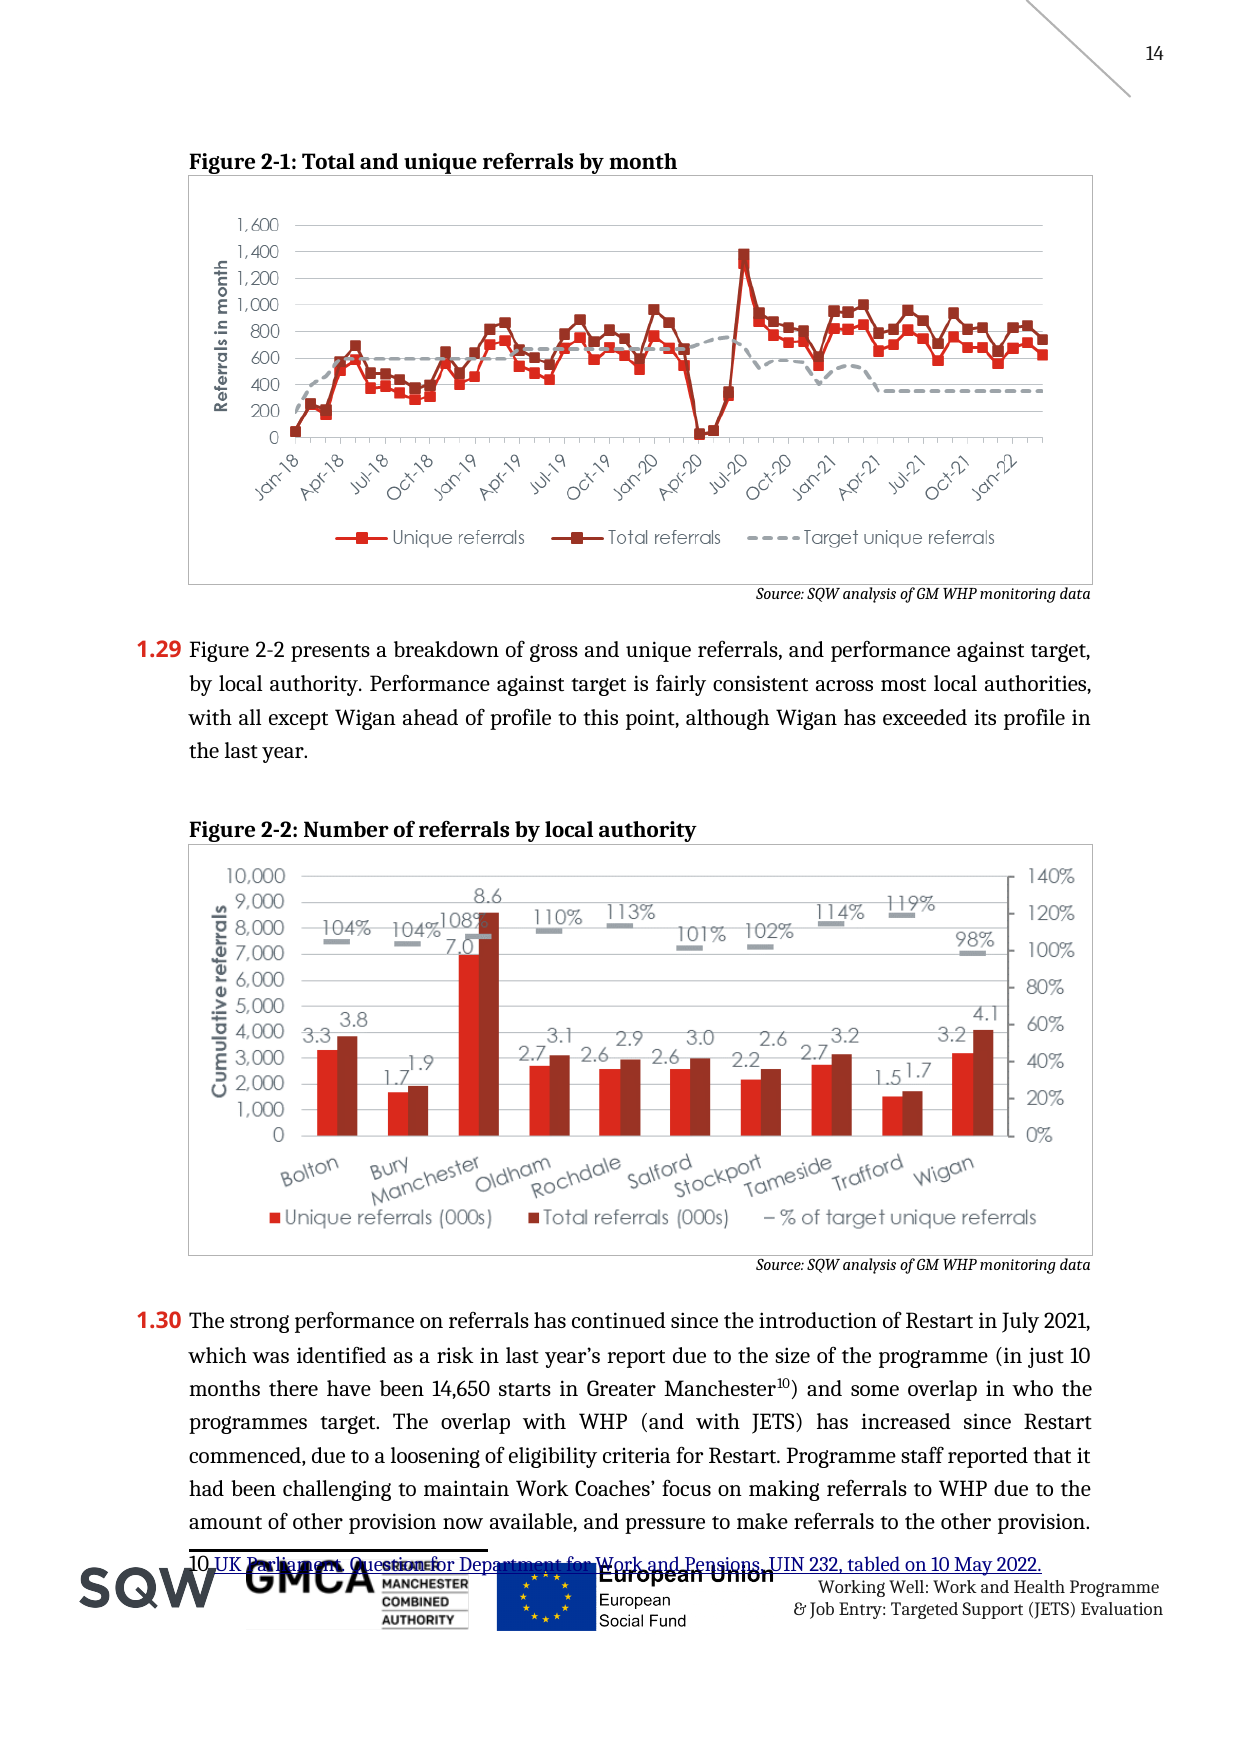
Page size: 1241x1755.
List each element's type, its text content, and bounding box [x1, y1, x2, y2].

text Figure 2‑1: Total and unique referrals by month [189, 142, 1093, 175]
list Figure 2‑2 presents a breakdown of gross and unique referrals, and performance against target, by local authority. Performance against target is fairly consistent across most local authorities, with all except Wigan ahead of profile to this point, although Wigan has exceeded its profile in the last year. [136, 631, 1093, 764]
list The strong performance on referrals has continued since the introduction of Restart in July 2021, which was identified as a risk in last year’s report due to the size of the programme (in just 10 months there have been 14,650 starts in Greater Manchester) and some overlap in who the programmes target. The overlap with WHP (and with JETS) has increased since Restart commenced, due to a loosening of eligibility criteria for Restart. Programme staff reported that it had been challenging to maintain Work Coaches’ focus on making referrals to WHP due to the amount of other provision now available, and pressure to make referrals to the other provision. [136, 1302, 1093, 1535]
text Figure 2‑2: Number of referrals by local authority [189, 810, 1093, 843]
table_header [189, 845, 1092, 1255]
table_header [189, 176, 1092, 584]
text Source: SQW analysis of GM WHP monitoring data [189, 1256, 1093, 1275]
text Source: SQW analysis of GM WHP monitoring data [189, 585, 1093, 604]
list UK Parliament. Question for Department for Work and Pensions, UIN 232, tabled on 10 May 2022. [189, 1551, 1093, 1577]
